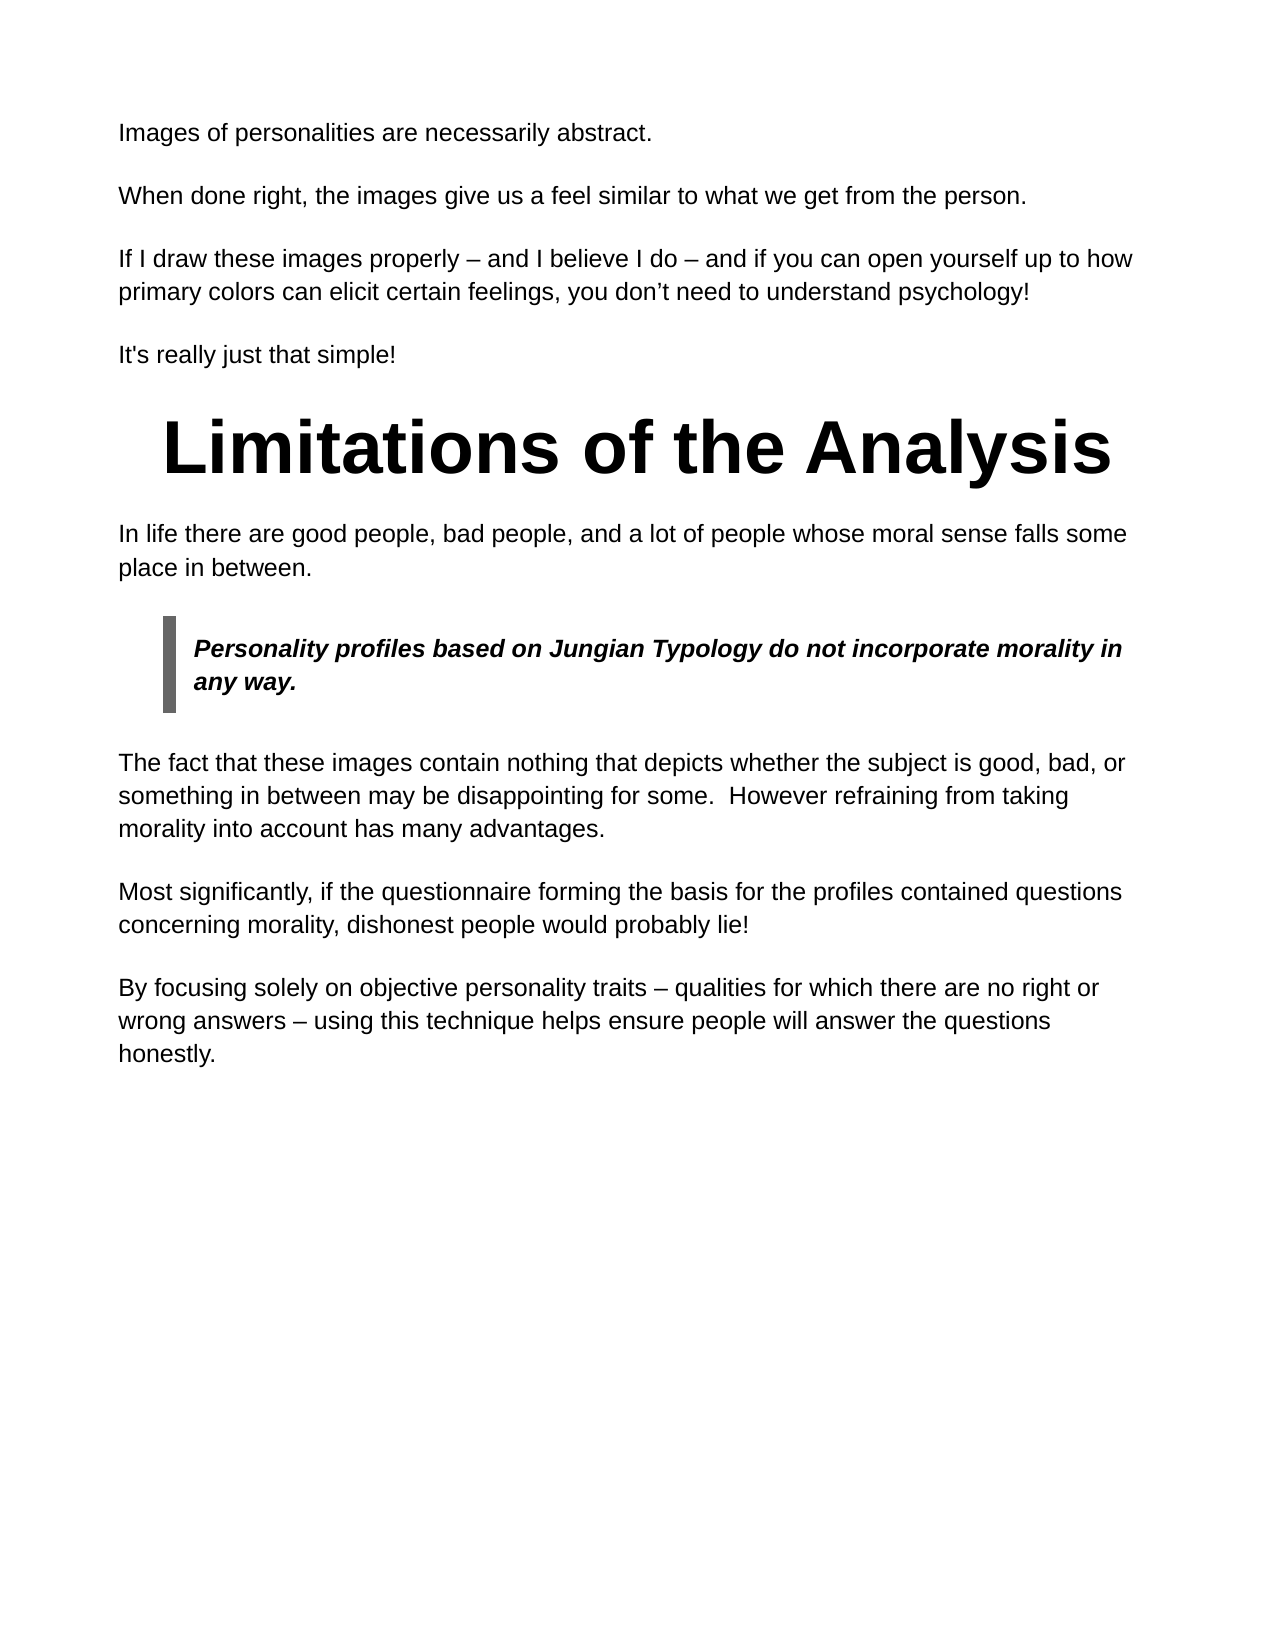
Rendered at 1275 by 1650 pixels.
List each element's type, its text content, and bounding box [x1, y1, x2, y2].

text In life there are good people, bad people, and a lot of people whose moral sense falls some place in between. [118, 519, 1157, 581]
text By focusing solely on objective personality traits – qualities for which there are no right or wrong answers – using this technique helps ensure people will answer the questions honestly. [118, 973, 1157, 1067]
text The fact that these images contain nothing that depicts whether the subject is good, bad, or something in between may be disappointing for some. However refraining from taking morality into account has many advantages. [118, 748, 1157, 842]
text If I draw these images properly – and I believe I do – and if you can open yourself up to how primary colors can elicit certain feelings, you don’t need to understand psychology! [118, 244, 1157, 306]
text Personality profiles based on Jungian Typology do not incorporate morality in any way. [176, 616, 1157, 713]
text Images of personalities are necessarily abstract. [118, 118, 1157, 147]
text Most significantly, if the questionnaire forming the basis for the profiles contained questions concerning morality, dishonest people would probably lie! [118, 877, 1157, 938]
text It's really just that simple! [118, 340, 1157, 369]
text When done right, the images give us a feel similar to what we get from the person. [118, 181, 1157, 210]
subtitle Limitations of the Analysis [118, 403, 1157, 489]
